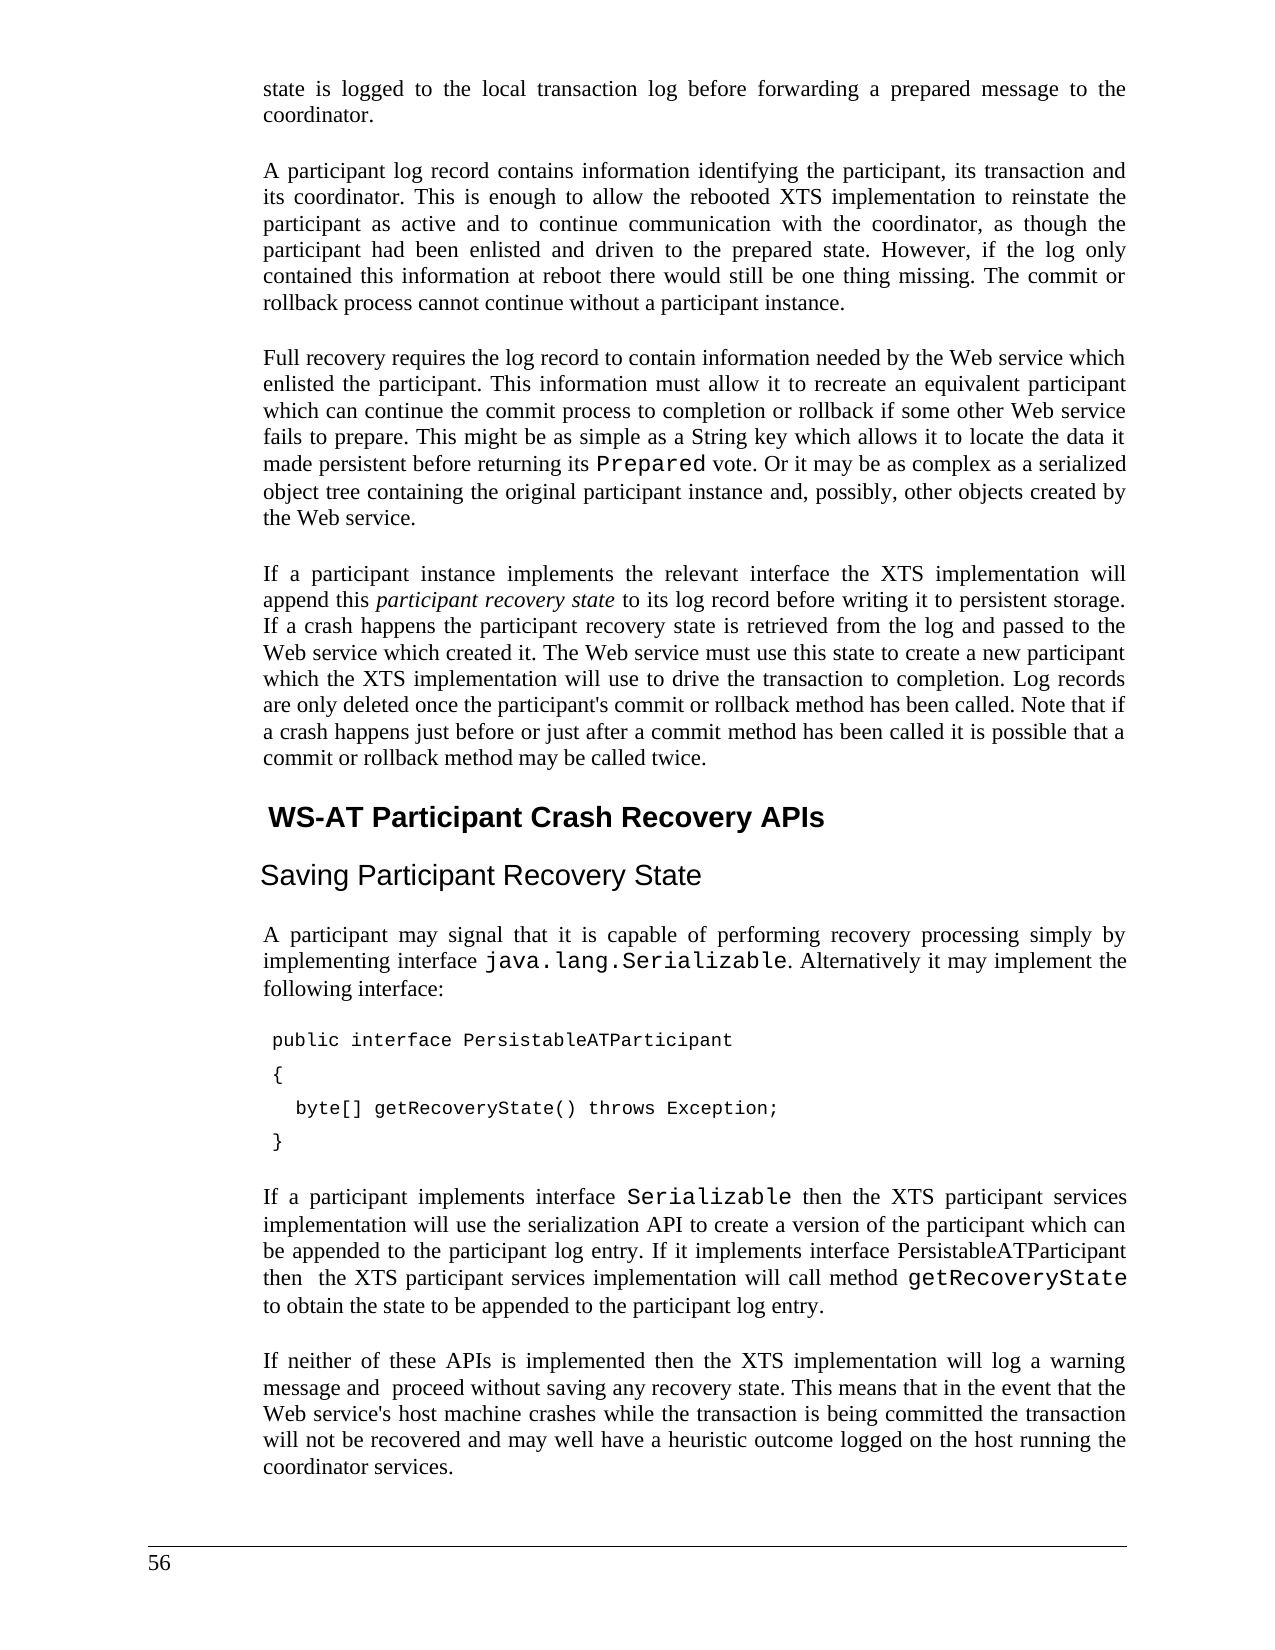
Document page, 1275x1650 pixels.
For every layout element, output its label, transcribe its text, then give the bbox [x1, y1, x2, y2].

text public interface PersistableATParticipant [272, 1031, 1127, 1052]
text If a participant implements interface Serializable then the XTS participant services implementation will use the serialization API to create a version of the participant which can be appended to the participant log entry. If it implements interface PersistableATParticipant then the XTS participant services implementation will call method getRecoveryState to obtain the state to be appended to the participant log entry. [263, 1183, 1127, 1318]
text Full recovery requires the log record to contain information needed by the Web service which enlisted the participant. This information must allow it to recreate an equivalent participant which can continue the commit process to completion or rollback if some other Web service fails to prepare. This might be as simple as a String key which allows it to locate the data it made persistent before returning its Prepared vote. Or it may be as complex as a serialized object tree containing the original participant instance and, possibly, other objects created by the Web service. [263, 344, 1127, 531]
text If a participant instance implements the relevant interface the XTS implementation will append this participant recovery state to its log record before writing it to persistent storage. If a crash happens the participant recovery state is retrieved from the log and passed to the Web service which created it. The Web service must use this state to create a new participant which the XTS implementation will use to drive the transaction to completion. Log records are only deleted once the participant's commit or rollback method has been called. Note that if a crash happens just before or just after a commit method has been called it is possible that a commit or rollback method may be called twice. [263, 560, 1127, 771]
subtitle WS-AT Participant Crash Recovery APIs [148, 800, 1127, 833]
text A participant log record contains information identifying the participant, its transaction and its coordinator. This is enough to allow the rebooted XTS implementation to reinstate the participant as active and to continue communication with the coordinator, as though the participant had been enlisted and driven to the prepared state. However, if the log only contained this information at reboot there would still be one thing missing. The commit or rollback process cannot continue without a participant instance. [263, 157, 1127, 315]
text state is logged to the local transaction log before forwarding a prepared message to the coordinator. [263, 75, 1127, 128]
text { [272, 1065, 1127, 1086]
text byte[] getRecoveryState() throws Exception; [272, 1098, 1127, 1120]
subtitle Saving Participant Recovery State [148, 858, 1127, 892]
text A participant may signal that it is capable of performing recovery processing simply by implementing interface java.lang.Serializable. Alternatively it may implement the following interface: [263, 921, 1127, 1002]
text If neither of these APIs is implemented then the XTS implementation will log a warning message and proceed without saving any recovery state. This means that in the event that the Web service's host machine crashes while the transaction is being committed the transaction will not be recovered and may well have a heuristic outcome logged on the host running the coordinator services. [263, 1347, 1127, 1479]
text } [272, 1132, 1127, 1153]
